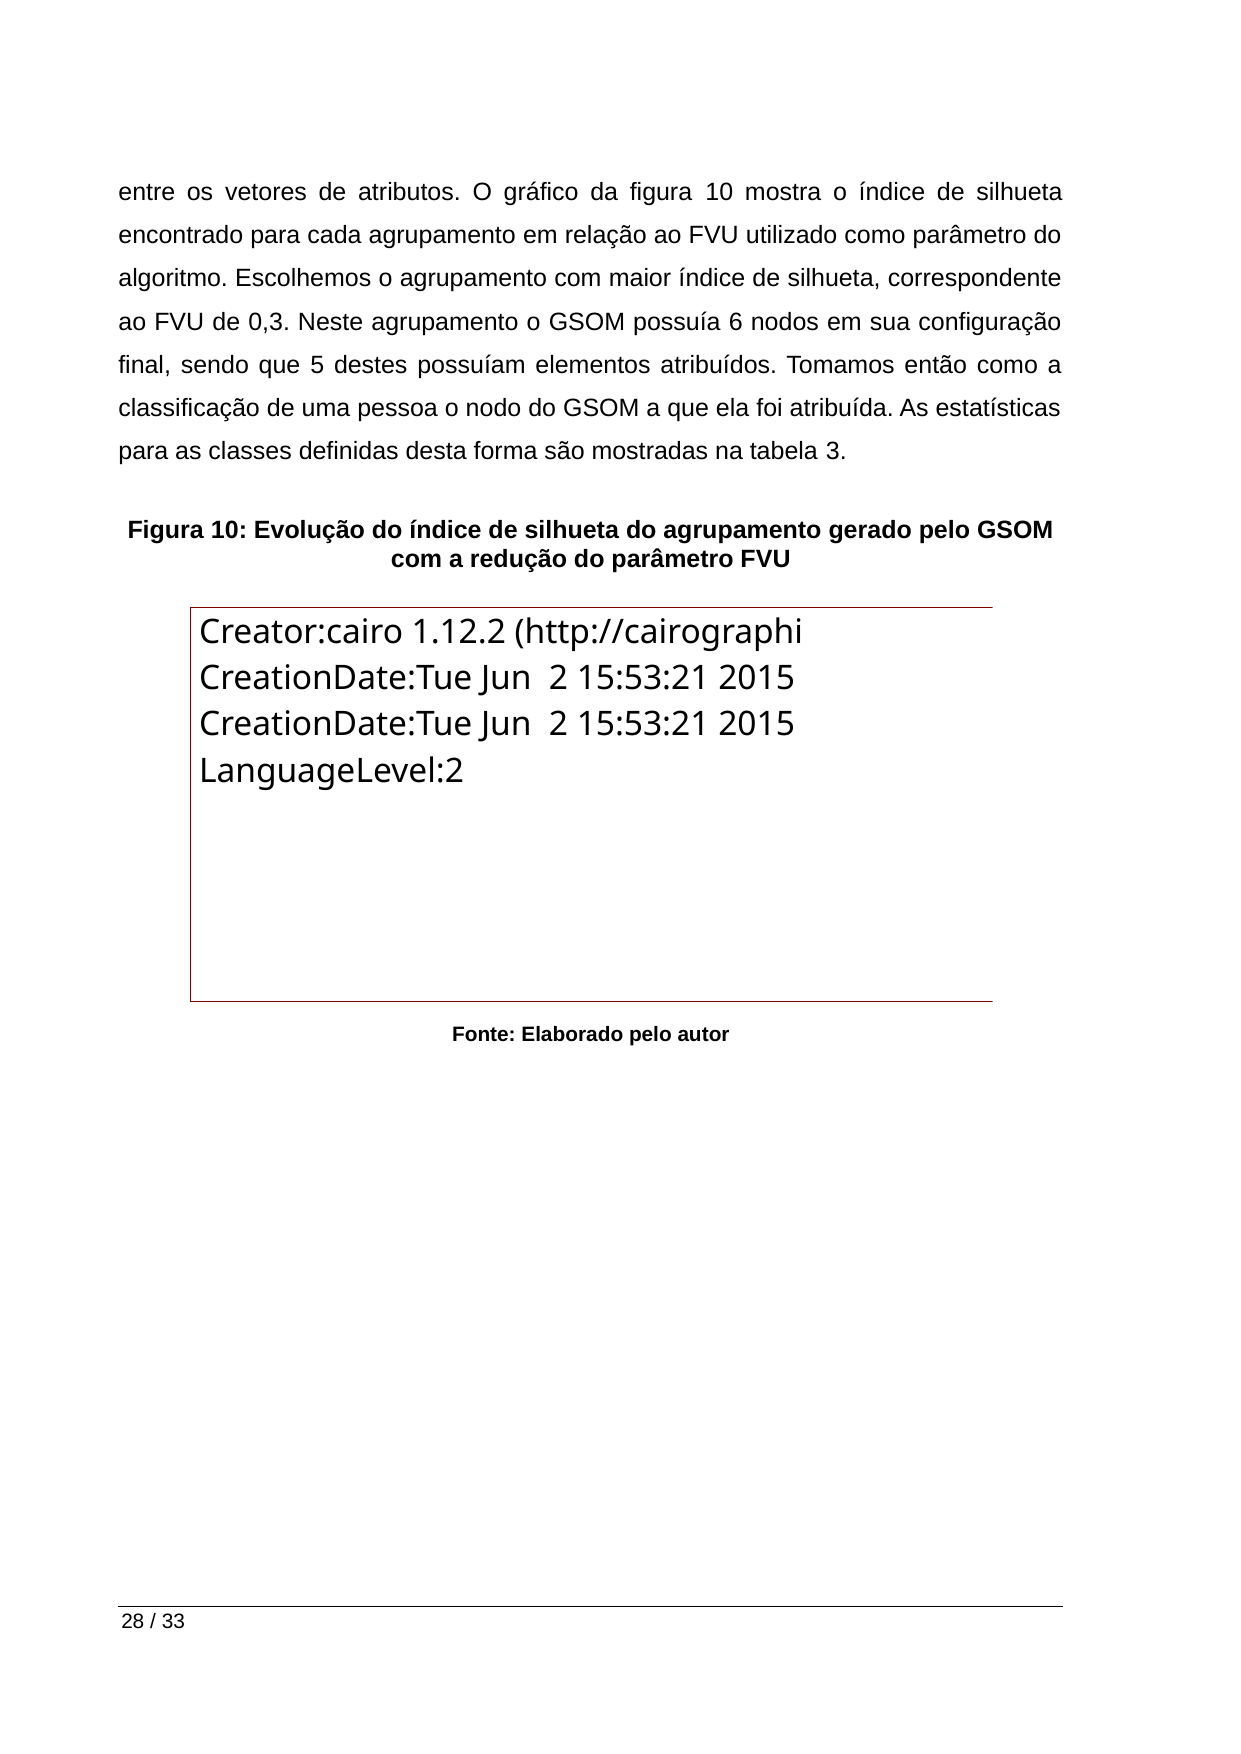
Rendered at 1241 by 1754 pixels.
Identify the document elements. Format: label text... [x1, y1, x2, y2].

text entre os vetores de atributos. O gráfico da figura 10 mostra o índice de silhueta encontrado para cada agrupamento em relação ao FVU utilizado como parâmetro do algoritmo. Escolhemos o agrupamento com maior índice de silhueta, correspondente ao FVU de 0,3. Neste agrupamento o GSOM possuía 6 nodos em sua configuração final, sendo que 5 destes possuíam elementos atribuídos. Tomamos então como a classificação de uma pessoa o nodo do GSOM a que ela foi atribuída. As estatísticas para as classes definidas desta forma são mostradas na tabela 3. [118, 177, 1063, 465]
text Fonte: Elaborado pelo autor [127, 605, 1054, 1046]
text Figura 10: Evolução do índice de silhueta do agrupamento gerado pelo GSOM com a redução do parâmetro FVU [127, 515, 1054, 572]
